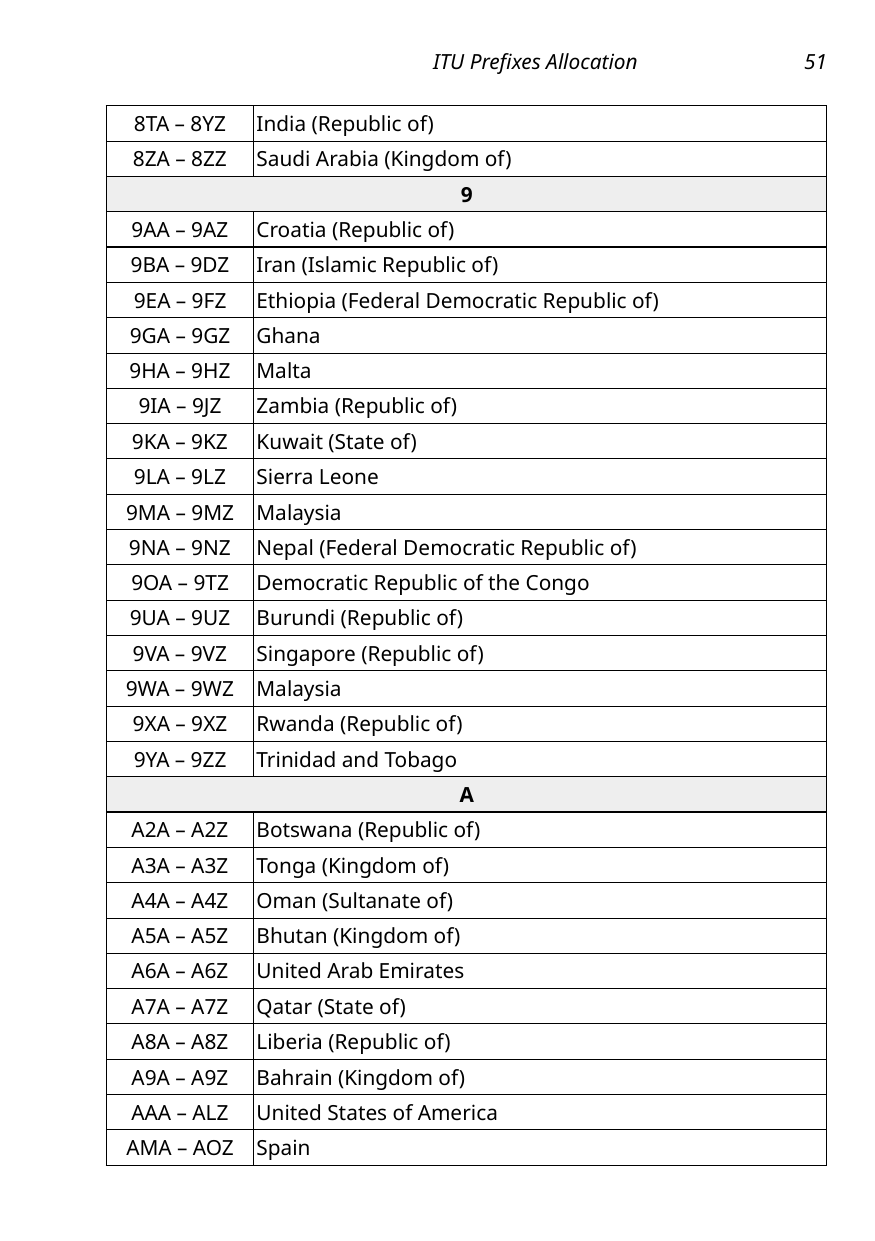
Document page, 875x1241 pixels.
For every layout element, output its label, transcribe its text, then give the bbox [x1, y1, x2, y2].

table_cell 9MA – 9MZ [107, 495, 253, 529]
table_cell A5A – A5Z [107, 919, 253, 953]
table_cell Rwanda (Republic of) [254, 707, 826, 741]
table_cell A7A – A7Z [107, 989, 253, 1023]
table_cell A2A – A2Z [107, 813, 253, 847]
table_cell 9YA – 9ZZ [107, 742, 253, 776]
table_cell Trinidad and Tobago [254, 742, 826, 776]
table_cell Bahrain (Kingdom of) [254, 1060, 826, 1094]
table_cell 9UA – 9UZ [107, 601, 253, 635]
table_cell Liberia (Republic of) [254, 1024, 826, 1059]
table_cell A9A – A9Z [107, 1060, 253, 1094]
table_cell Saudi Arabia (Kingdom of) [254, 142, 826, 176]
table_cell 9IA – 9JZ [107, 389, 253, 423]
table_cell A [107, 777, 826, 811]
table_cell 9GA – 9GZ [107, 318, 253, 352]
table_cell Ethiopia (Federal Democratic Republic of) [254, 283, 826, 317]
table_cell 8ZA – 8ZZ [107, 142, 253, 176]
table_cell Iran (Islamic Republic of) [254, 248, 826, 282]
table_cell 9 [107, 177, 826, 211]
table_cell 9OA – 9TZ [107, 565, 253, 599]
table_cell Malaysia [254, 495, 826, 529]
table_cell A6A – A6Z [107, 954, 253, 988]
table_cell A8A – A8Z [107, 1024, 253, 1059]
table_cell 9BA – 9DZ [107, 248, 253, 282]
table_cell 8TA – 8YZ [107, 106, 253, 141]
table_cell 9XA – 9XZ [107, 707, 253, 741]
table_cell 9AA – 9AZ [107, 212, 253, 246]
table_cell Botswana (Republic of) [254, 813, 826, 847]
table_cell Oman (Sultanate of) [254, 883, 826, 917]
table_cell Kuwait (State of) [254, 424, 826, 458]
table_cell 9KA – 9KZ [107, 424, 253, 458]
table_cell Malta [254, 354, 826, 388]
table_cell 9VA – 9VZ [107, 636, 253, 670]
table_cell Malaysia [254, 671, 826, 706]
table_cell United States of America [254, 1095, 826, 1129]
table_cell 9HA – 9HZ [107, 354, 253, 388]
table_cell AMA – AOZ [107, 1130, 253, 1164]
table_cell Tonga (Kingdom of) [254, 848, 826, 882]
table_cell Zambia (Republic of) [254, 389, 826, 423]
table_cell Democratic Republic of the Congo [254, 565, 826, 599]
table_cell Ghana [254, 318, 826, 352]
table_cell Croatia (Republic of) [254, 212, 826, 246]
table_cell 9WA – 9WZ [107, 671, 253, 706]
table_cell Sierra Leone [254, 459, 826, 494]
table_cell 9LA – 9LZ [107, 459, 253, 494]
table_cell A4A – A4Z [107, 883, 253, 917]
table_cell Bhutan (Kingdom of) [254, 919, 826, 953]
table_cell Burundi (Republic of) [254, 601, 826, 635]
table_cell United Arab Emirates [254, 954, 826, 988]
table_cell A3A – A3Z [107, 848, 253, 882]
table_cell 9EA – 9FZ [107, 283, 253, 317]
table_cell Spain [254, 1130, 826, 1164]
table_cell AAA – ALZ [107, 1095, 253, 1129]
table_cell India (Republic of) [254, 106, 826, 141]
table_cell Singapore (Republic of) [254, 636, 826, 670]
table_cell 9NA – 9NZ [107, 530, 253, 564]
table_cell Nepal (Federal Democratic Republic of) [254, 530, 826, 564]
table_cell Qatar (State of) [254, 989, 826, 1023]
